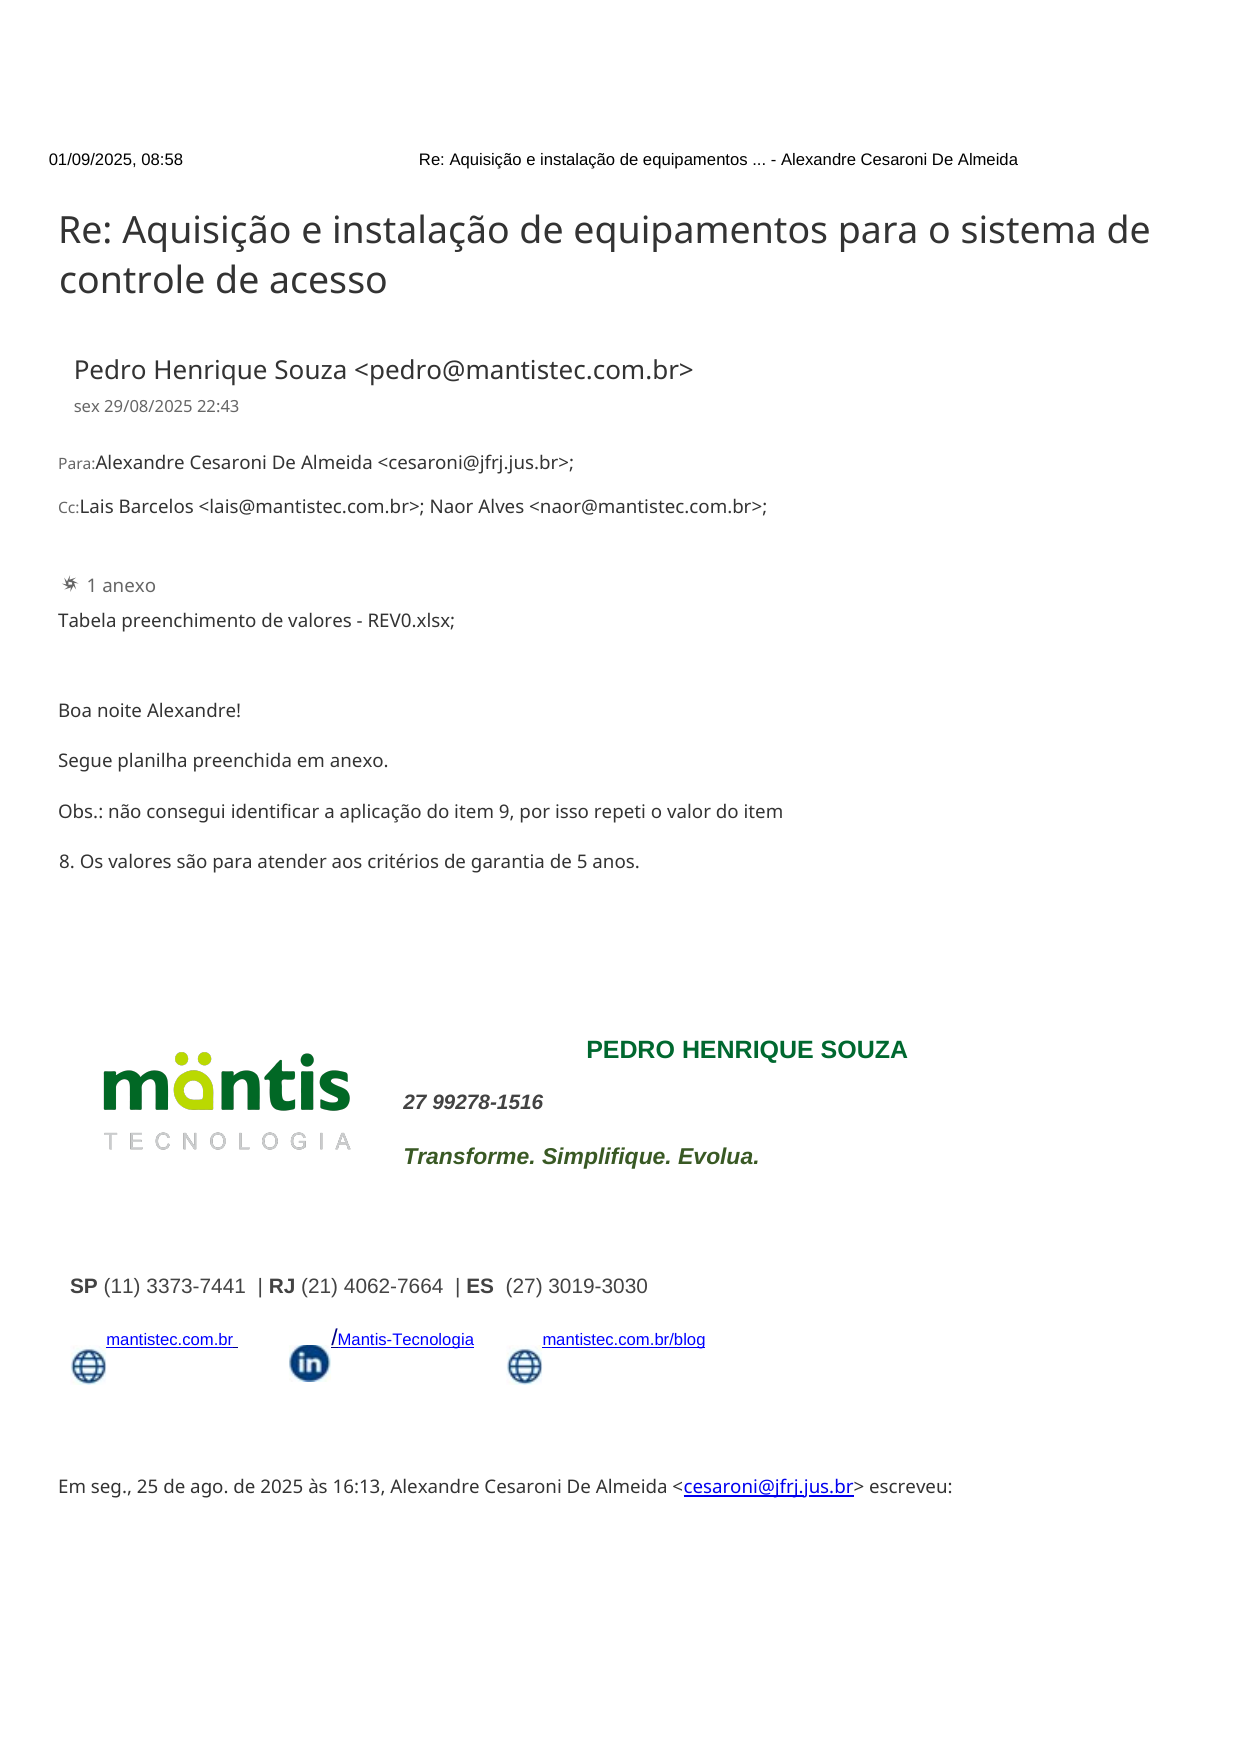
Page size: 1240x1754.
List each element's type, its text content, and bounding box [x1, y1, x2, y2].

subtitle SP (11) 3373-7441 | RJ (21) 4062-7664 | ES (27) 3019-3030 [70, 1273, 1190, 1297]
text Obs.: não consegui identificar a aplicação do item 9, por isso repeti o valor do item 8. Os valores são para atender aos critérios de garantia de 5 anos. [58, 798, 790, 874]
text Para:Alexandre Cesaroni De Almeida <cesaroni@jfrj.jus.br>; [58, 449, 1190, 475]
text 01/09/2025, 08:58 Re: Aquisição e instalação de equipamentos ... - Alexandre Cesaroni De Almeida [48, 150, 1190, 169]
text Boa noite Alexandre! [58, 697, 1190, 723]
text Em seg., 25 de ago. de 2025 às 16:13, Alexandre Cesaroni De Almeida <cesaroni@jfrj.jus.br> escreveu: [58, 1473, 1190, 1499]
text Transforme. Simplifique. Evolua. [70, 1143, 1190, 1169]
text Tabela preenchimento de valores - REV0.xlsx; [58, 607, 1190, 633]
text  1 anexo [59, 568, 1190, 598]
text 27 99278-1516 [70, 1090, 1190, 1114]
text Segue planilha preenchida em anexo. [58, 748, 1190, 773]
text Cc:Lais Barcelos <lais@mantistec.com.br>; Naor Alves <naor@mantistec.com.br>; [58, 494, 1190, 519]
text mantistec.com.br /Mantis-Tecnologia mantistec.com.br/blog [70, 1324, 1190, 1385]
text Pedro Henrique Souza <pedro@mantistec.com.br> [73, 351, 1190, 387]
text sex 29/08/2025 22:43 [73, 395, 1190, 417]
subtitle PEDRO HENRIQUE SOUZA [70, 1035, 1085, 1064]
text Re: Aquisição e instalação de equipamentos para o sistema de controle de acesso [58, 203, 1190, 304]
